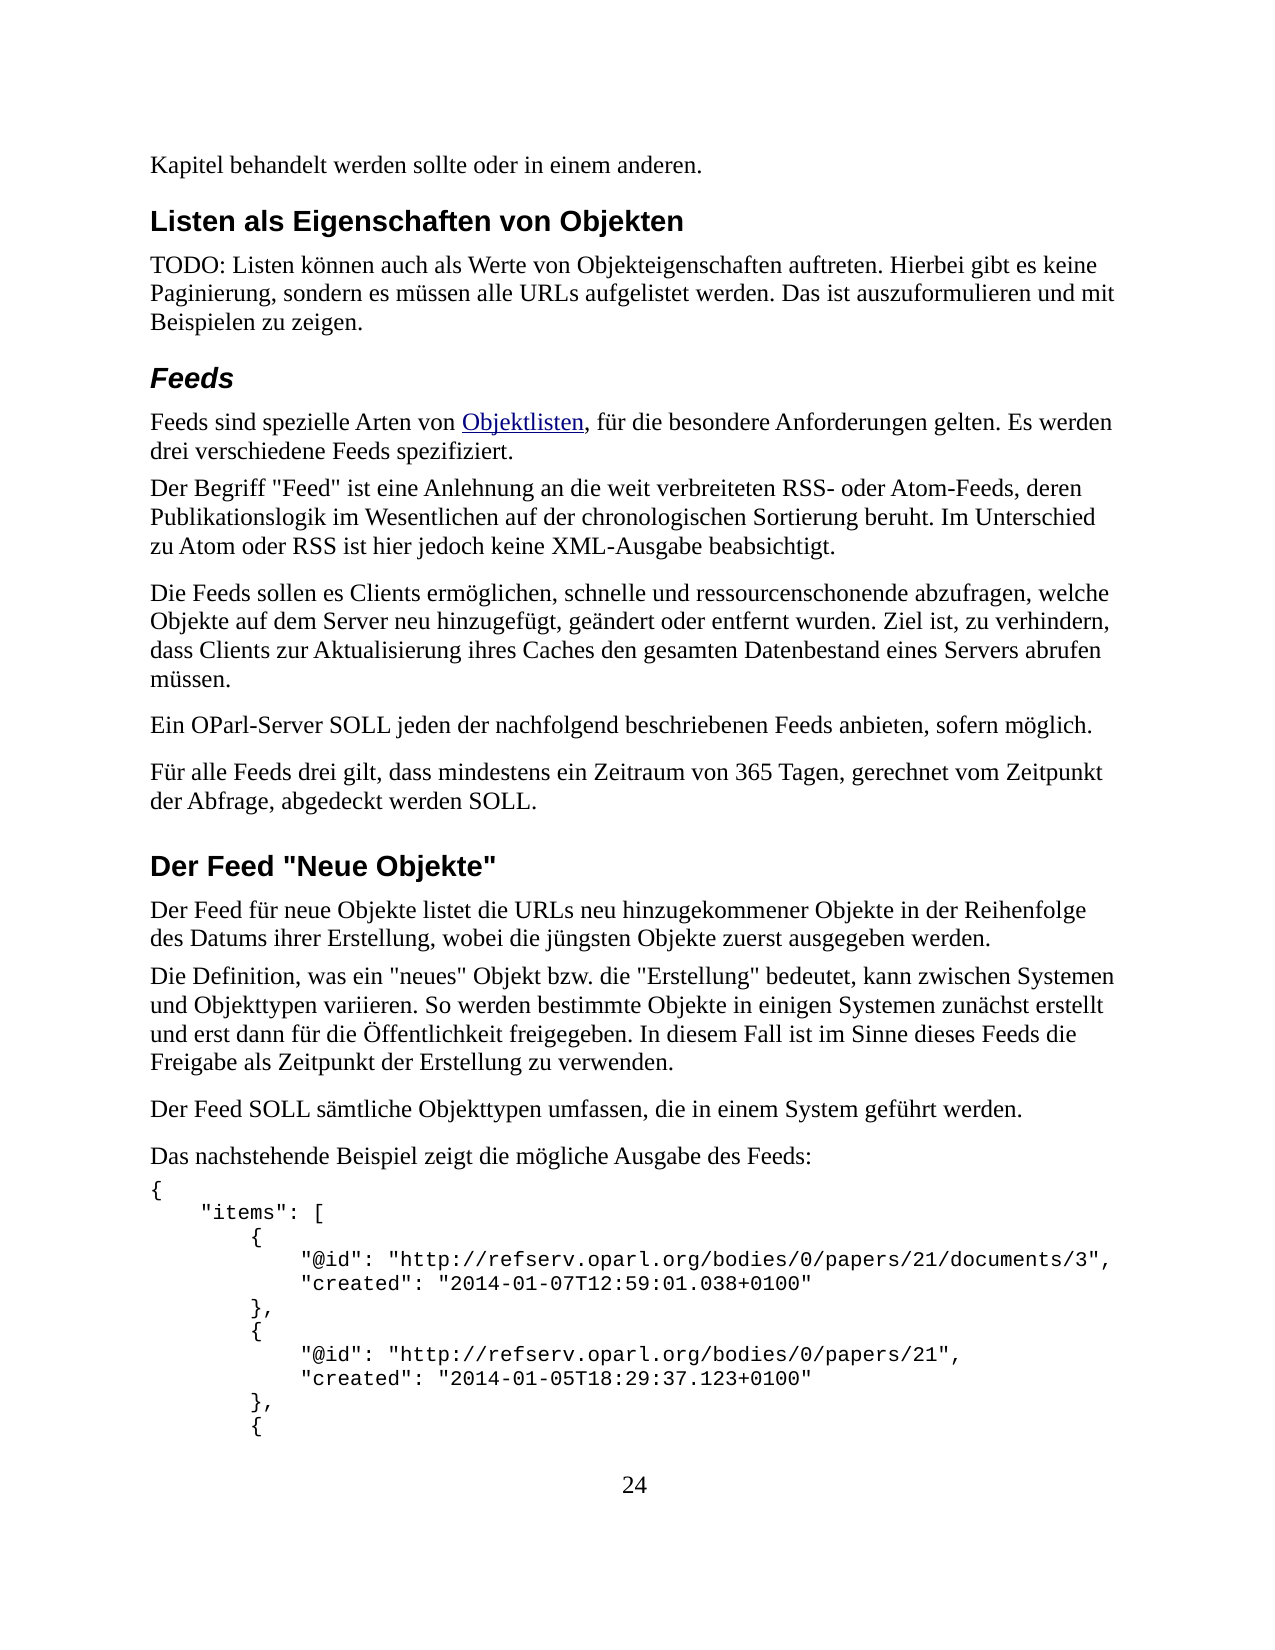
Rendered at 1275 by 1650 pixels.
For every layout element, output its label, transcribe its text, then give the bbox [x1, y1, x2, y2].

text Der Feed für neue Objekte listet die URLs neu hinzugekommener Objekte in der Reihenfolge des Datums ihrer Erstellung, wobei die jüngsten Objekte zuerst ausgegeben werden. [150, 895, 1125, 952]
subtitle Der Feed "Neue Objekte" [150, 849, 1125, 882]
text }, [150, 1391, 1125, 1415]
subtitle Feeds [150, 361, 1125, 394]
text { [150, 1226, 1125, 1249]
text Die Feeds sollen es Clients ermöglichen, schnelle und ressourcenschonende abzufragen, welche Objekte auf dem Server neu hinzugefügt, geändert oder entfernt wurden. Ziel ist, zu verhindern, dass Clients zur Aktualisierung ihres Caches den gesamten Datenbestand eines Servers abrufen müssen. [150, 578, 1125, 693]
text Die Definition, was ein "neues" Objekt bzw. die "Erstellung" bedeutet, kann zwischen Systemen und Objekttypen variieren. So werden bestimmte Objekte in einigen Systemen zunächst erstellt und erst dann für die Öffentlichkeit freigegeben. In diesem Fall ist im Sinne dieses Feeds die Freigabe als Zeitpunkt der Erstellung zu verwenden. [150, 961, 1125, 1076]
text Der Begriff "Feed" ist eine Anlehnung an die weit verbreiteten RSS- oder Atom-Feeds, deren Publikationslogik im Wesentlichen auf der chronologischen Sortierung beruht. Im Unterschied zu Atom oder RSS ist hier jedoch keine XML-Ausgabe beabsichtigt. [150, 473, 1125, 560]
text Feeds sind spezielle Arten von Objektlisten, für die besondere Anforderungen gelten. Es werden drei verschiedene Feeds spezifiziert. [150, 407, 1125, 464]
text Der Feed SOLL sämtliche Objekttypen umfassen, die in einem System geführt werden. [150, 1094, 1125, 1123]
text Ein OParl-Server SOLL jeden der nachfolgend beschriebenen Feeds anbieten, sofern möglich. [150, 711, 1125, 739]
text "@id": "http://refserv.oparl.org/bodies/0/papers/21", [150, 1344, 1125, 1368]
text "created": "2014-01-05T18:29:37.123+0100" [150, 1368, 1125, 1391]
text }, [150, 1297, 1125, 1320]
text { [150, 1178, 1125, 1202]
text "items": [ [150, 1202, 1125, 1226]
text { [150, 1320, 1125, 1344]
text TODO: Listen können auch als Werte von Objekteigenschaften auftreten. Hierbei gibt es keine Paginierung, sondern es müssen alle URLs aufgelistet werden. Das ist auszuformulieren und mit Beispielen zu zeigen. [150, 250, 1125, 336]
text Das nachstehende Beispiel zeigt die mögliche Ausgabe des Feeds: [150, 1141, 1125, 1169]
subtitle Listen als Eigenschaften von Objekten [150, 204, 1125, 237]
text Kapitel behandelt werden sollte oder in einem anderen. [150, 150, 1125, 179]
text { [150, 1415, 1125, 1439]
text "created": "2014-01-07T12:59:01.038+0100" [150, 1273, 1125, 1297]
text Für alle Feeds drei gilt, dass mindestens ein Zeitraum von 365 Tagen, gerechnet vom Zeitpunkt der Abfrage, abgedeckt werden SOLL. [150, 757, 1125, 815]
text "@id": "http://refserv.oparl.org/bodies/0/papers/21/documents/3", [150, 1249, 1125, 1273]
